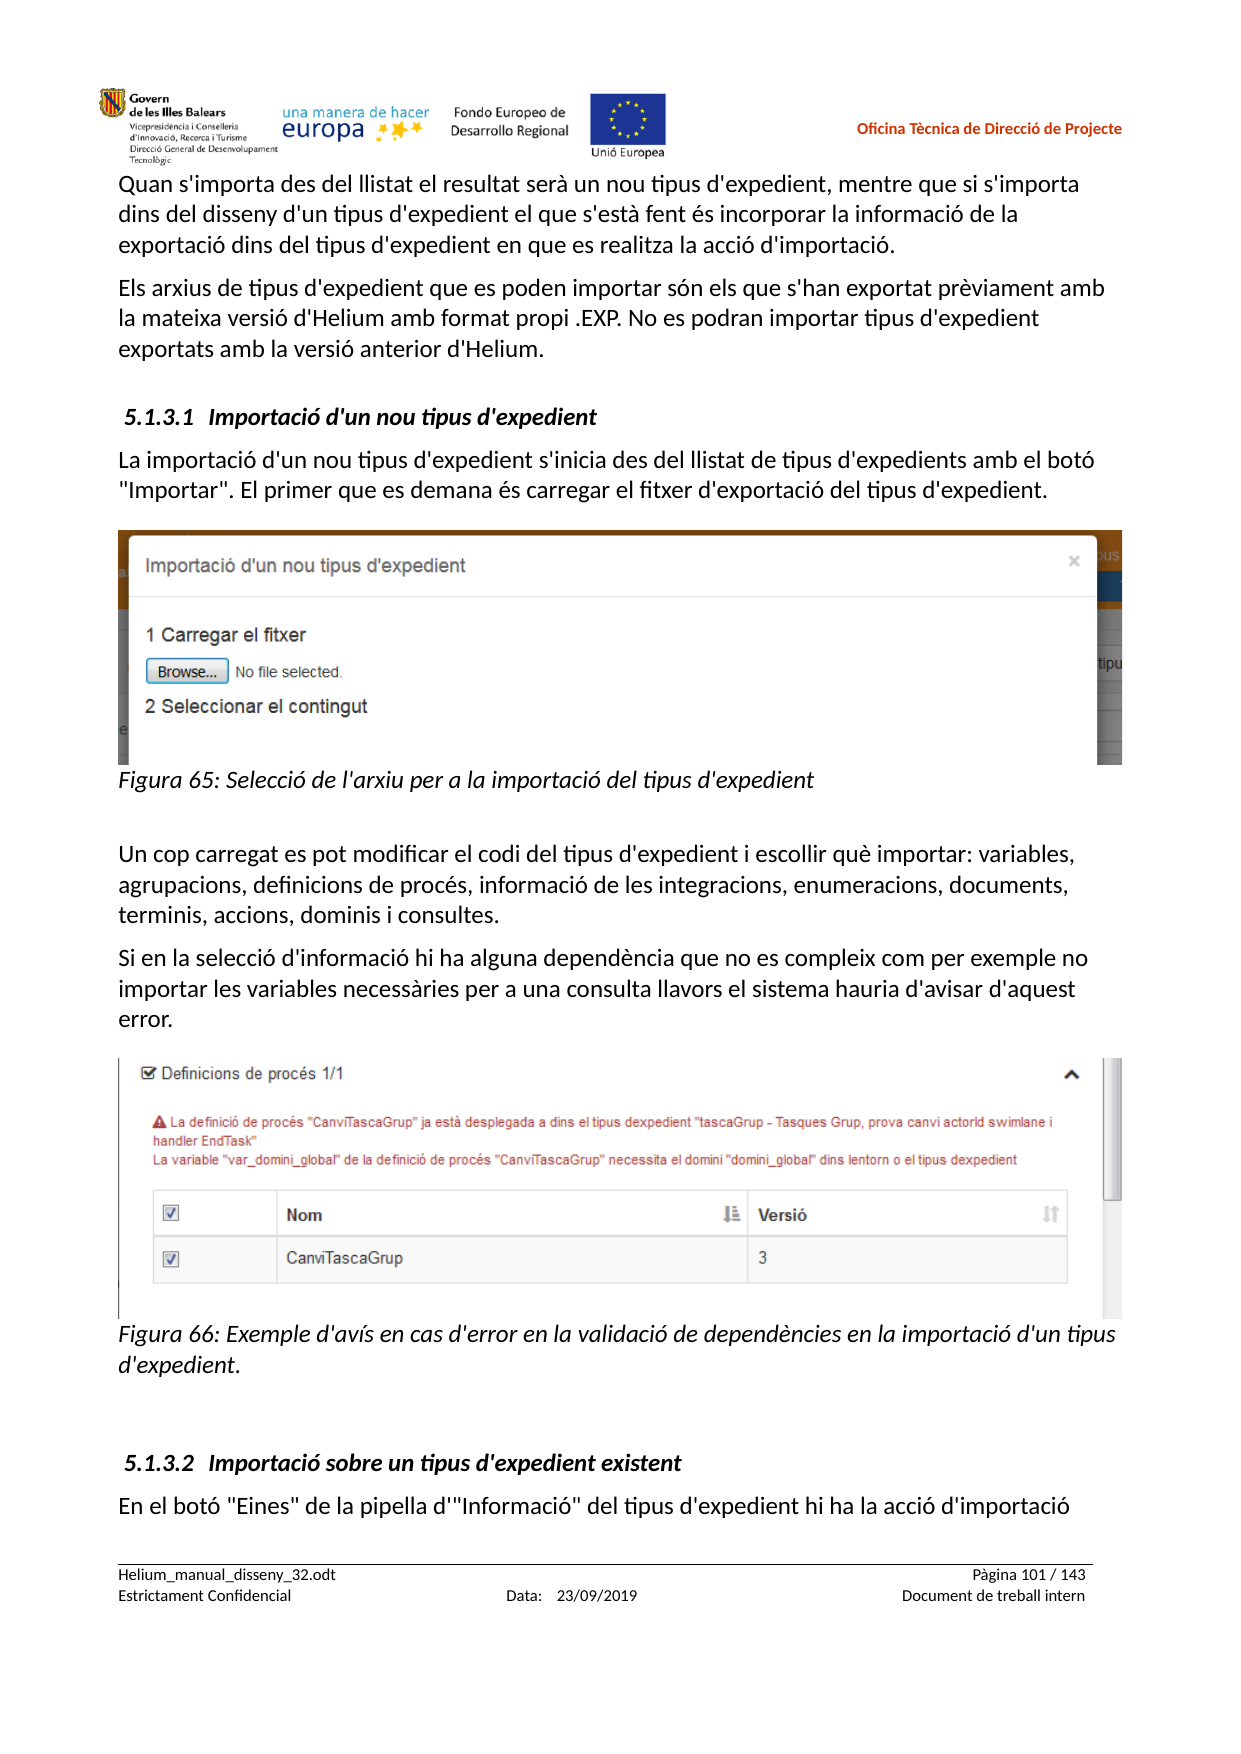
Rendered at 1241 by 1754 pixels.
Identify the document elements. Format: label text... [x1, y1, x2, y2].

text En el botó "Eines" de la pipella d'"Informació" del tipus d'expedient hi ha la acció d'importació [118, 1490, 1122, 1521]
subtitle Importació sobre un tipus d'expedient existent [118, 1447, 1122, 1478]
text Figura 66: Exemple d'avís en cas d'error en la validació de dependències en la importació d'un tipus d'expedient. [118, 1319, 1122, 1379]
picture [99, 87, 668, 166]
text Si en la selecció d'informació hi ha alguna dependència que no es compleix com per exemple no importar les variables necessàries per a una consulta llavors el sistema hauria d'avisar d'aquest error. [118, 942, 1122, 1034]
text Un cop carregat es pot modificar el codi del tipus d'expedient i escollir què importar: variables, agrupacions, definicions de procés, informació de les integracions, enumeracions, documents, terminis, accions, dominis i consultes. [118, 838, 1122, 930]
picture [118, 530, 1123, 765]
text Quan s'importa des del llistat el resultat serà un nou tipus d'expedient, mentre que si s'importa dins del disseny d'un tipus d'expedient el que s'està fent és incorporar la informació de la exportació dins del tipus d'expedient en que es realitza la acció d'importació. [118, 168, 1122, 259]
text La importació d'un nou tipus d'expedient s'inicia des del llistat de tipus d'expedients amb el botó "Importar". El primer que es demana és carregar el fitxer d'exportació del tipus d'expedient. [118, 444, 1122, 505]
text Figura 65: Selecció de l'arxiu per a la importació del tipus d'expedient [118, 765, 1122, 795]
text Els arxius de tipus d'expedient que es poden importar són els que s'han exportat prèviament amb la mateixa versió d'Helium amb format propi .EXP. No es podran importar tipus d'expedient exportats amb la versió anterior d'Helium. [118, 272, 1122, 363]
picture [118, 1058, 1123, 1319]
subtitle Importació d'un nou tipus d'expedient [118, 401, 1122, 431]
